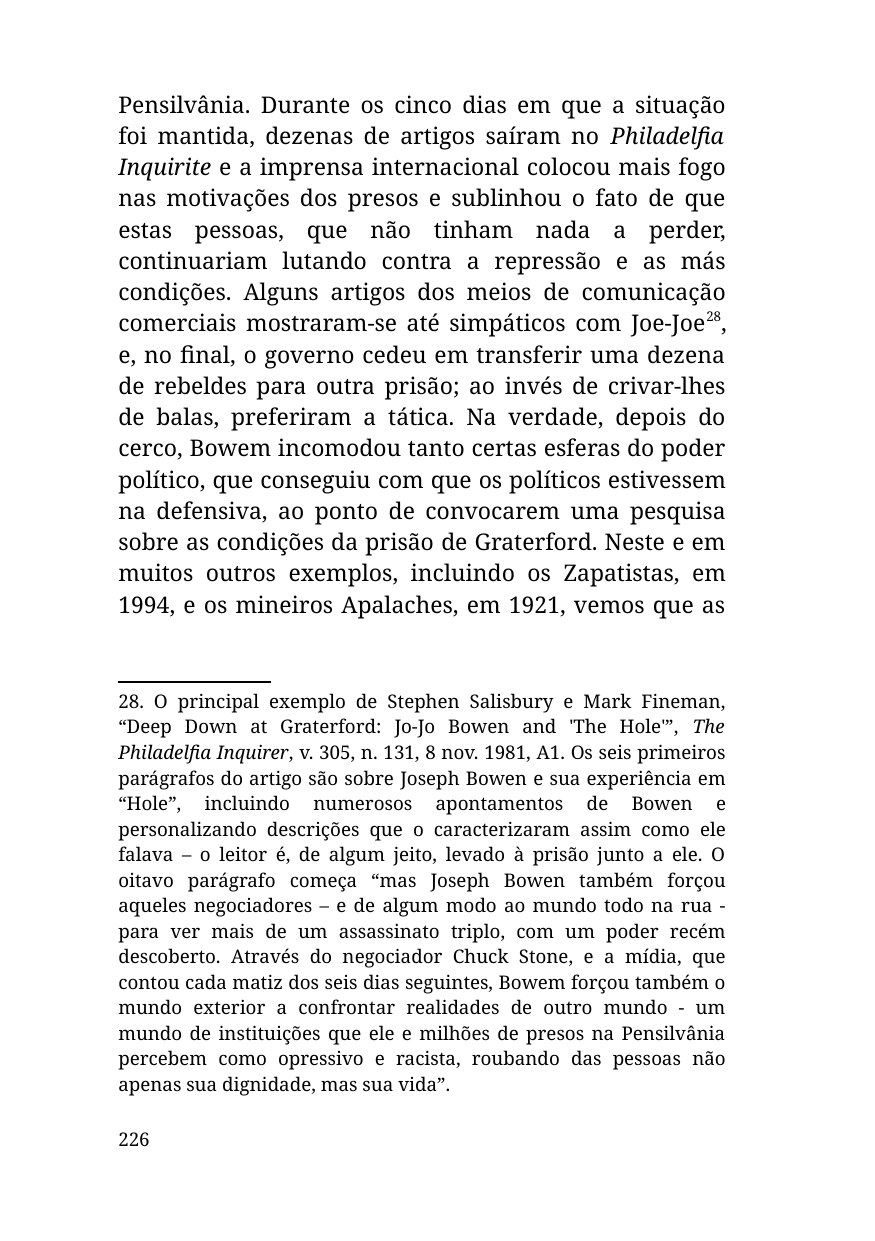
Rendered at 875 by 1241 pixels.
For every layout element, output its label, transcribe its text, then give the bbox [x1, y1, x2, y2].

text . O principal exemplo de Stephen Salisbury e Mark Fineman, “Deep Down at Graterford: Jo-Jo Bowen and 'The Hole'”, The Philadelfia Inquirer, v. 305, n. 131, 8 nov. 1981, A1. Os seis primeiros parágrafos do artigo são sobre Joseph Bowen e sua experiência em “Hole”, incluindo numerosos apontamentos de Bowen e personalizando descrições que o caracterizaram assim como ele falava – o leitor é, de algum jeito, levado à prisão junto a ele. O oitavo parágrafo começa “mas Joseph Bowen também forçou aqueles negociadores – e de algum modo ao mundo todo na rua - para ver mais de um assassinato triplo, com um poder recém descoberto. Através do negociador Chuck Stone, e a mídia, que contou cada matiz dos seis dias seguintes, Bowem forçou também o mundo exterior a confrontar realidades de outro mundo - um mundo de instituições que ele e milhões de presos na Pensilvânia percebem como opressivo e racista, roubando das pessoas não apenas sua dignidade, mas sua vida”. [118, 688, 726, 1097]
text Pensilvânia. Durante os cinco dias em que a situação foi mantida, dezenas de artigos saíram no Philadelfia Inquirite e a imprensa internacional colocou mais fogo nas motivações dos presos e sublinhou o fato de que estas pessoas, que não tinham nada a perder, continuariam lutando contra a repressão e as más condições. Alguns artigos dos meios de comunicação comerciais mostraram-se até simpáticos com Joe-Joe, e, no final, o governo cedeu em transferir uma dezena de rebeldes para outra prisão; ao invés de crivar-lhes de balas, preferiram a tática. Na verdade, depois do cerco, Bowem incomodou tanto certas esferas do poder político, que conseguiu com que os políticos estivessem na defensiva, ao ponto de convocarem uma pesquisa sobre as condições da prisão de Graterford. Neste e em muitos outros exemplos, incluindo os Zapatistas, em 1994, e os mineiros Apalaches, em 1921, vemos que as [118, 88, 726, 620]
